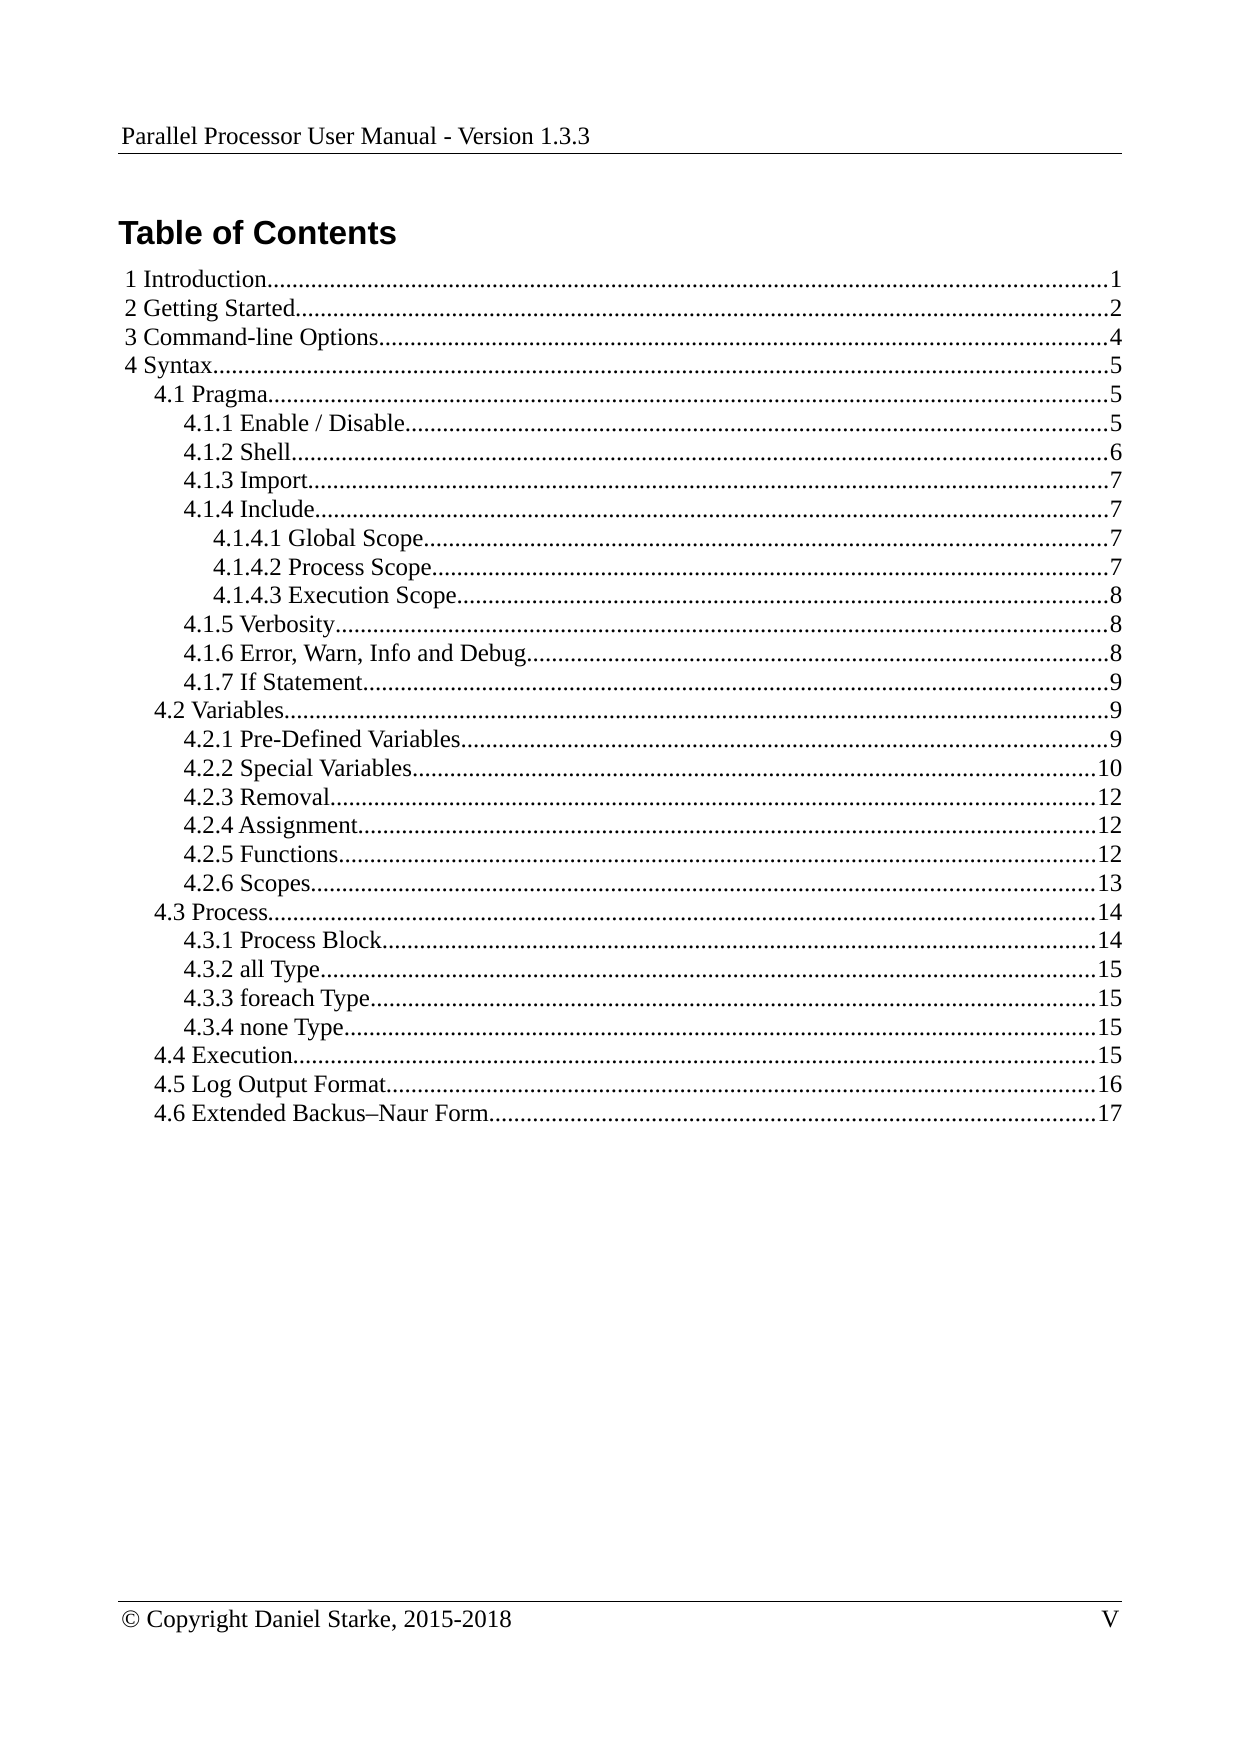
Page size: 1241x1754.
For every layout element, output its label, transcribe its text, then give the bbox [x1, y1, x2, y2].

text 4.1.4.2 Process Scope 7 [207, 552, 1122, 580]
text 4 Syntax 5 [118, 350, 1122, 379]
text 4.3 Process 14 [148, 897, 1122, 925]
text 4.2.2 Special Variables 10 [177, 753, 1122, 782]
subtitle Table of Contents [118, 213, 1122, 252]
text 2 Getting Started 2 [118, 293, 1122, 322]
text 4.3.1 Process Block 14 [177, 925, 1122, 954]
text 4.1 Pragma 5 [148, 379, 1122, 408]
text 4.1.6 Error, Warn, Info and Debug 8 [177, 638, 1122, 667]
text 4.2.3 Removal 12 [177, 782, 1122, 810]
text 4.6 Extended Backus–Naur Form 17 [148, 1098, 1122, 1127]
text 4.1.4.3 Execution Scope 8 [207, 580, 1122, 609]
text 3 Command-line Options 4 [118, 322, 1122, 350]
text 4.1.2 Shell 6 [177, 437, 1122, 465]
text 4.3.3 foreach Type 15 [177, 983, 1122, 1012]
text 4.2.6 Scopes 13 [177, 868, 1122, 897]
text 4.3.4 none Type 15 [177, 1012, 1122, 1040]
text 4.1.4.1 Global Scope 7 [207, 523, 1122, 552]
text 4.3.2 all Type 15 [177, 954, 1122, 983]
text 4.1.5 Verbosity 8 [177, 609, 1122, 638]
text 4.2.4 Assignment 12 [177, 810, 1122, 839]
text 4.1.4 Include 7 [177, 494, 1122, 523]
text 4.5 Log Output Format 16 [148, 1069, 1122, 1098]
text 1 Introduction 1 [118, 264, 1122, 293]
text 4.4 Execution 15 [148, 1040, 1122, 1069]
text 4.2 Variables 9 [148, 695, 1122, 724]
text 4.1.1 Enable / Disable 5 [177, 408, 1122, 437]
text 4.2.1 Pre-Defined Variables 9 [177, 724, 1122, 753]
text 4.1.7 If Statement 9 [177, 667, 1122, 695]
text 4.1.3 Import 7 [177, 465, 1122, 494]
text 4.2.5 Functions 12 [177, 839, 1122, 868]
